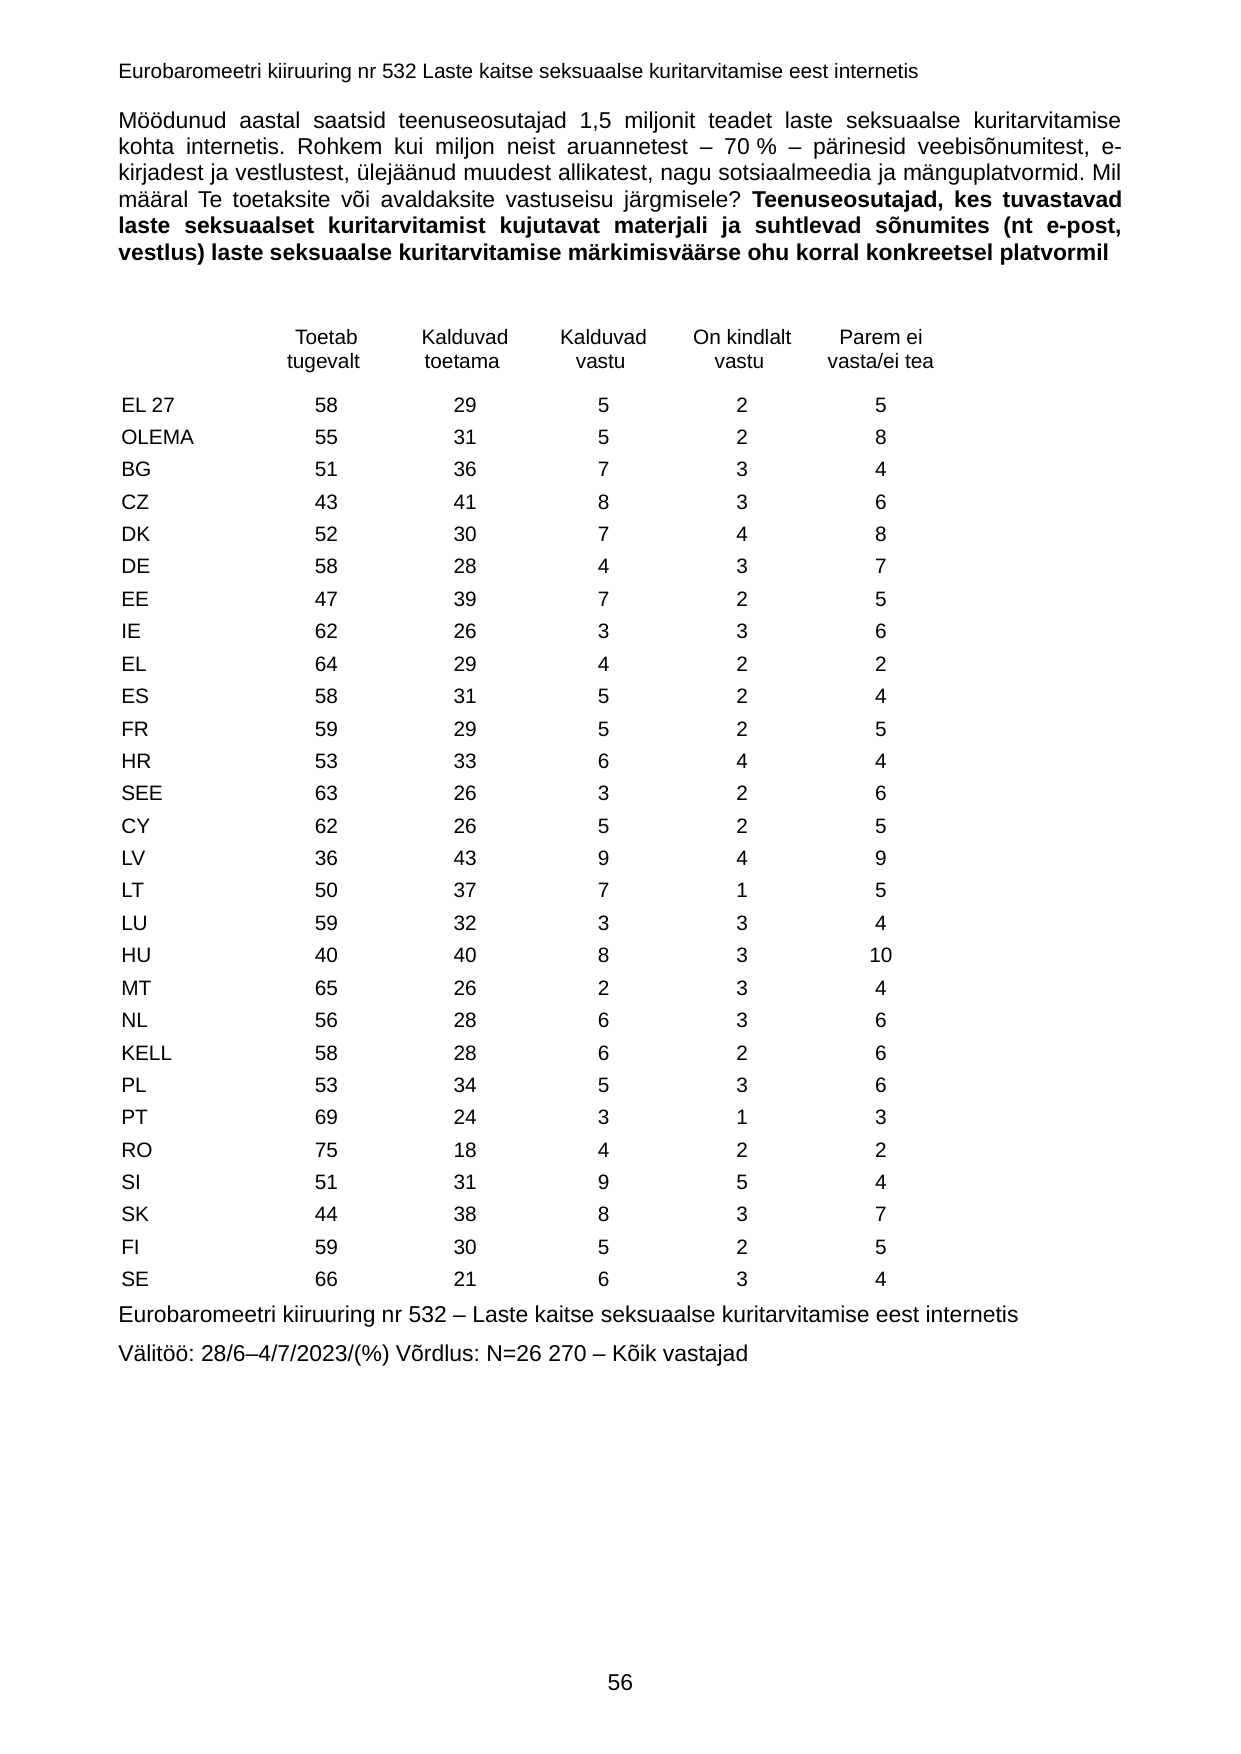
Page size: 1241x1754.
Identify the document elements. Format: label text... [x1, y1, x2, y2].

table_cell 3 [673, 485, 811, 518]
table_cell 6 [811, 1069, 950, 1101]
table_cell 8 [811, 518, 950, 550]
table_cell 32 [395, 907, 534, 939]
table_cell 33 [395, 745, 534, 777]
table_header [118, 309, 257, 388]
table_cell 29 [395, 388, 534, 421]
table_cell 8 [534, 485, 673, 518]
table_cell 5 [811, 874, 950, 907]
table_cell 4 [673, 745, 811, 777]
table_cell 2 [673, 421, 811, 453]
table_cell 7 [534, 583, 673, 615]
table_cell 47 [257, 583, 395, 615]
table_cell 31 [395, 1166, 534, 1198]
table_cell 65 [257, 971, 395, 1004]
table_cell 2 [673, 809, 811, 842]
table_cell 2 [673, 1133, 811, 1166]
table_cell 52 [257, 518, 395, 550]
table_cell 6 [534, 1036, 673, 1068]
table_cell 3 [673, 971, 811, 1004]
table_cell 3 [673, 1069, 811, 1101]
table_cell 6 [811, 615, 950, 647]
table_cell 58 [257, 550, 395, 583]
table_cell 64 [257, 648, 395, 680]
table_cell 5 [811, 583, 950, 615]
table_cell 6 [811, 485, 950, 518]
table_cell 3 [534, 777, 673, 809]
table_cell PL [118, 1069, 257, 1101]
table_cell FI [118, 1231, 257, 1263]
table_cell 29 [395, 712, 534, 744]
table_cell 4 [811, 971, 950, 1004]
table_header Toetab tugevalt [257, 309, 395, 388]
table_cell NL [118, 1004, 257, 1036]
table_cell KELL [118, 1036, 257, 1068]
table_cell 36 [257, 842, 395, 874]
table_cell CY [118, 809, 257, 842]
table_cell 28 [395, 1004, 534, 1036]
table_cell DE [118, 550, 257, 583]
table_cell 6 [811, 1004, 950, 1036]
table_cell LU [118, 907, 257, 939]
table_cell 3 [673, 1004, 811, 1036]
table_cell 4 [811, 1263, 950, 1295]
table_cell 3 [673, 1198, 811, 1231]
table_cell 34 [395, 1069, 534, 1101]
table_cell 7 [811, 550, 950, 583]
table_cell MT [118, 971, 257, 1004]
table_cell 51 [257, 1166, 395, 1198]
table_cell 69 [257, 1101, 395, 1133]
table_header Kalduvad vastu [534, 309, 673, 388]
table_cell 59 [257, 712, 395, 744]
table_cell 3 [673, 907, 811, 939]
table_cell 2 [811, 1133, 950, 1166]
table_cell 4 [673, 842, 811, 874]
table_cell 30 [395, 1231, 534, 1263]
table_cell 9 [534, 842, 673, 874]
table_cell 51 [257, 453, 395, 485]
table_cell 3 [673, 550, 811, 583]
table_cell 43 [257, 485, 395, 518]
table_cell 2 [811, 648, 950, 680]
table_cell 6 [811, 1036, 950, 1068]
table_cell 3 [673, 453, 811, 485]
table_cell 43 [395, 842, 534, 874]
table_cell 4 [534, 648, 673, 680]
table_cell OLEMA [118, 421, 257, 453]
table_cell 5 [811, 809, 950, 842]
table_cell LV [118, 842, 257, 874]
table_cell 40 [257, 939, 395, 971]
table_cell SK [118, 1198, 257, 1231]
table_cell 26 [395, 615, 534, 647]
table_cell 2 [673, 583, 811, 615]
table_cell EL 27 [118, 388, 257, 421]
table_cell 8 [534, 1198, 673, 1231]
table_cell SI [118, 1166, 257, 1198]
table_cell 4 [811, 745, 950, 777]
table_cell 2 [673, 1231, 811, 1263]
table_cell 24 [395, 1101, 534, 1133]
table_cell 58 [257, 1036, 395, 1068]
table_cell 7 [534, 518, 673, 550]
table_cell ES [118, 680, 257, 712]
table_cell 37 [395, 874, 534, 907]
table_cell 7 [534, 874, 673, 907]
table_cell 59 [257, 1231, 395, 1263]
table_cell 28 [395, 550, 534, 583]
table_cell 3 [673, 939, 811, 971]
table_cell 2 [673, 680, 811, 712]
table_cell 5 [673, 1166, 811, 1198]
table_cell 1 [673, 1101, 811, 1133]
table_cell 10 [811, 939, 950, 971]
table_cell 9 [534, 1166, 673, 1198]
table_cell 50 [257, 874, 395, 907]
table_cell 7 [534, 453, 673, 485]
table_cell 4 [673, 518, 811, 550]
table_cell 31 [395, 680, 534, 712]
table_cell SE [118, 1263, 257, 1295]
table_cell 58 [257, 388, 395, 421]
table_cell 7 [811, 1198, 950, 1231]
table_cell 5 [534, 421, 673, 453]
table_cell 5 [811, 388, 950, 421]
table_cell LT [118, 874, 257, 907]
table_cell 6 [534, 1004, 673, 1036]
table_cell 2 [673, 1036, 811, 1068]
table_cell EL [118, 648, 257, 680]
table_cell 56 [257, 1004, 395, 1036]
table_cell 5 [811, 1231, 950, 1263]
table_cell 5 [534, 680, 673, 712]
table_cell 9 [811, 842, 950, 874]
table_cell DK [118, 518, 257, 550]
table_cell 5 [534, 809, 673, 842]
table_cell 62 [257, 615, 395, 647]
table_cell 2 [673, 388, 811, 421]
table_cell 40 [395, 939, 534, 971]
table_header Kalduvad toetama [395, 309, 534, 388]
text Välitöö: 28/6–4/7/2023/(%) Võrdlus: N=26 270 – Kõik vastajad [118, 1339, 1122, 1366]
table_cell 31 [395, 421, 534, 453]
table_cell 4 [534, 1133, 673, 1166]
table_cell 66 [257, 1263, 395, 1295]
table_cell 39 [395, 583, 534, 615]
table_cell 41 [395, 485, 534, 518]
table_cell HR [118, 745, 257, 777]
table_cell 75 [257, 1133, 395, 1166]
table_cell 18 [395, 1133, 534, 1166]
table_cell 21 [395, 1263, 534, 1295]
table_cell 3 [534, 1101, 673, 1133]
table_cell 58 [257, 680, 395, 712]
table_cell 28 [395, 1036, 534, 1068]
table_cell 5 [811, 712, 950, 744]
table_cell 1 [673, 874, 811, 907]
table_cell 59 [257, 907, 395, 939]
table_cell 53 [257, 1069, 395, 1101]
table_cell 3 [534, 615, 673, 647]
table_cell 5 [534, 1231, 673, 1263]
table_cell SEE [118, 777, 257, 809]
table_cell CZ [118, 485, 257, 518]
table_cell 38 [395, 1198, 534, 1231]
table_cell 8 [811, 421, 950, 453]
table_cell 6 [811, 777, 950, 809]
table_cell 3 [811, 1101, 950, 1133]
table_cell 63 [257, 777, 395, 809]
table_cell RO [118, 1133, 257, 1166]
table_cell 2 [673, 648, 811, 680]
table_cell 36 [395, 453, 534, 485]
table_cell 55 [257, 421, 395, 453]
table_cell 26 [395, 809, 534, 842]
table_cell 26 [395, 777, 534, 809]
table_cell 6 [534, 1263, 673, 1295]
table_cell 5 [534, 388, 673, 421]
table_cell 2 [534, 971, 673, 1004]
table_cell 4 [811, 453, 950, 485]
table_cell EE [118, 583, 257, 615]
table_cell 8 [534, 939, 673, 971]
table_cell 5 [534, 712, 673, 744]
table_cell 44 [257, 1198, 395, 1231]
table_cell 53 [257, 745, 395, 777]
table_cell IE [118, 615, 257, 647]
table_cell 4 [811, 1166, 950, 1198]
table_cell 3 [673, 1263, 811, 1295]
text Eurobaromeetri kiiruuring nr 532 – Laste kaitse seksuaalse kuritarvitamise eest internetis [118, 1301, 1122, 1328]
table_cell FR [118, 712, 257, 744]
text Möödunud aastal saatsid teenuseosutajad 1,5 miljonit teadet laste seksuaalse kuritarvitamise kohta internetis. Rohkem kui miljon neist aruannetest – 70 % – pärinesid veebisõnumitest, e-kirjadest ja vestlustest, ülejäänud muudest allikatest, nagu sotsiaalmeedia ja mänguplatvormid. Mil määral Te toetaksite või avaldaksite vastuseisu järgmisele? Teenuseosutajad, kes tuvastavad laste seksuaalset kuritarvitamist kujutavat materjali ja suhtlevad sõnumites (nt e-post, vestlus) laste seksuaalse kuritarvitamise märkimisväärse ohu korral konkreetsel platvormil [118, 107, 1122, 265]
table_cell 26 [395, 971, 534, 1004]
table_cell 2 [673, 712, 811, 744]
table_cell 4 [811, 907, 950, 939]
table_cell 29 [395, 648, 534, 680]
table_header On kindlalt vastu [673, 309, 811, 388]
table_cell PT [118, 1101, 257, 1133]
table_cell BG [118, 453, 257, 485]
table_cell 3 [673, 615, 811, 647]
table_cell 5 [534, 1069, 673, 1101]
table_cell HU [118, 939, 257, 971]
table_cell 30 [395, 518, 534, 550]
table_cell 6 [534, 745, 673, 777]
table_cell 3 [534, 907, 673, 939]
table_cell 62 [257, 809, 395, 842]
table_cell 4 [811, 680, 950, 712]
table_header Parem ei vasta/ei tea [811, 309, 950, 388]
table_cell 2 [673, 777, 811, 809]
table_cell 4 [534, 550, 673, 583]
